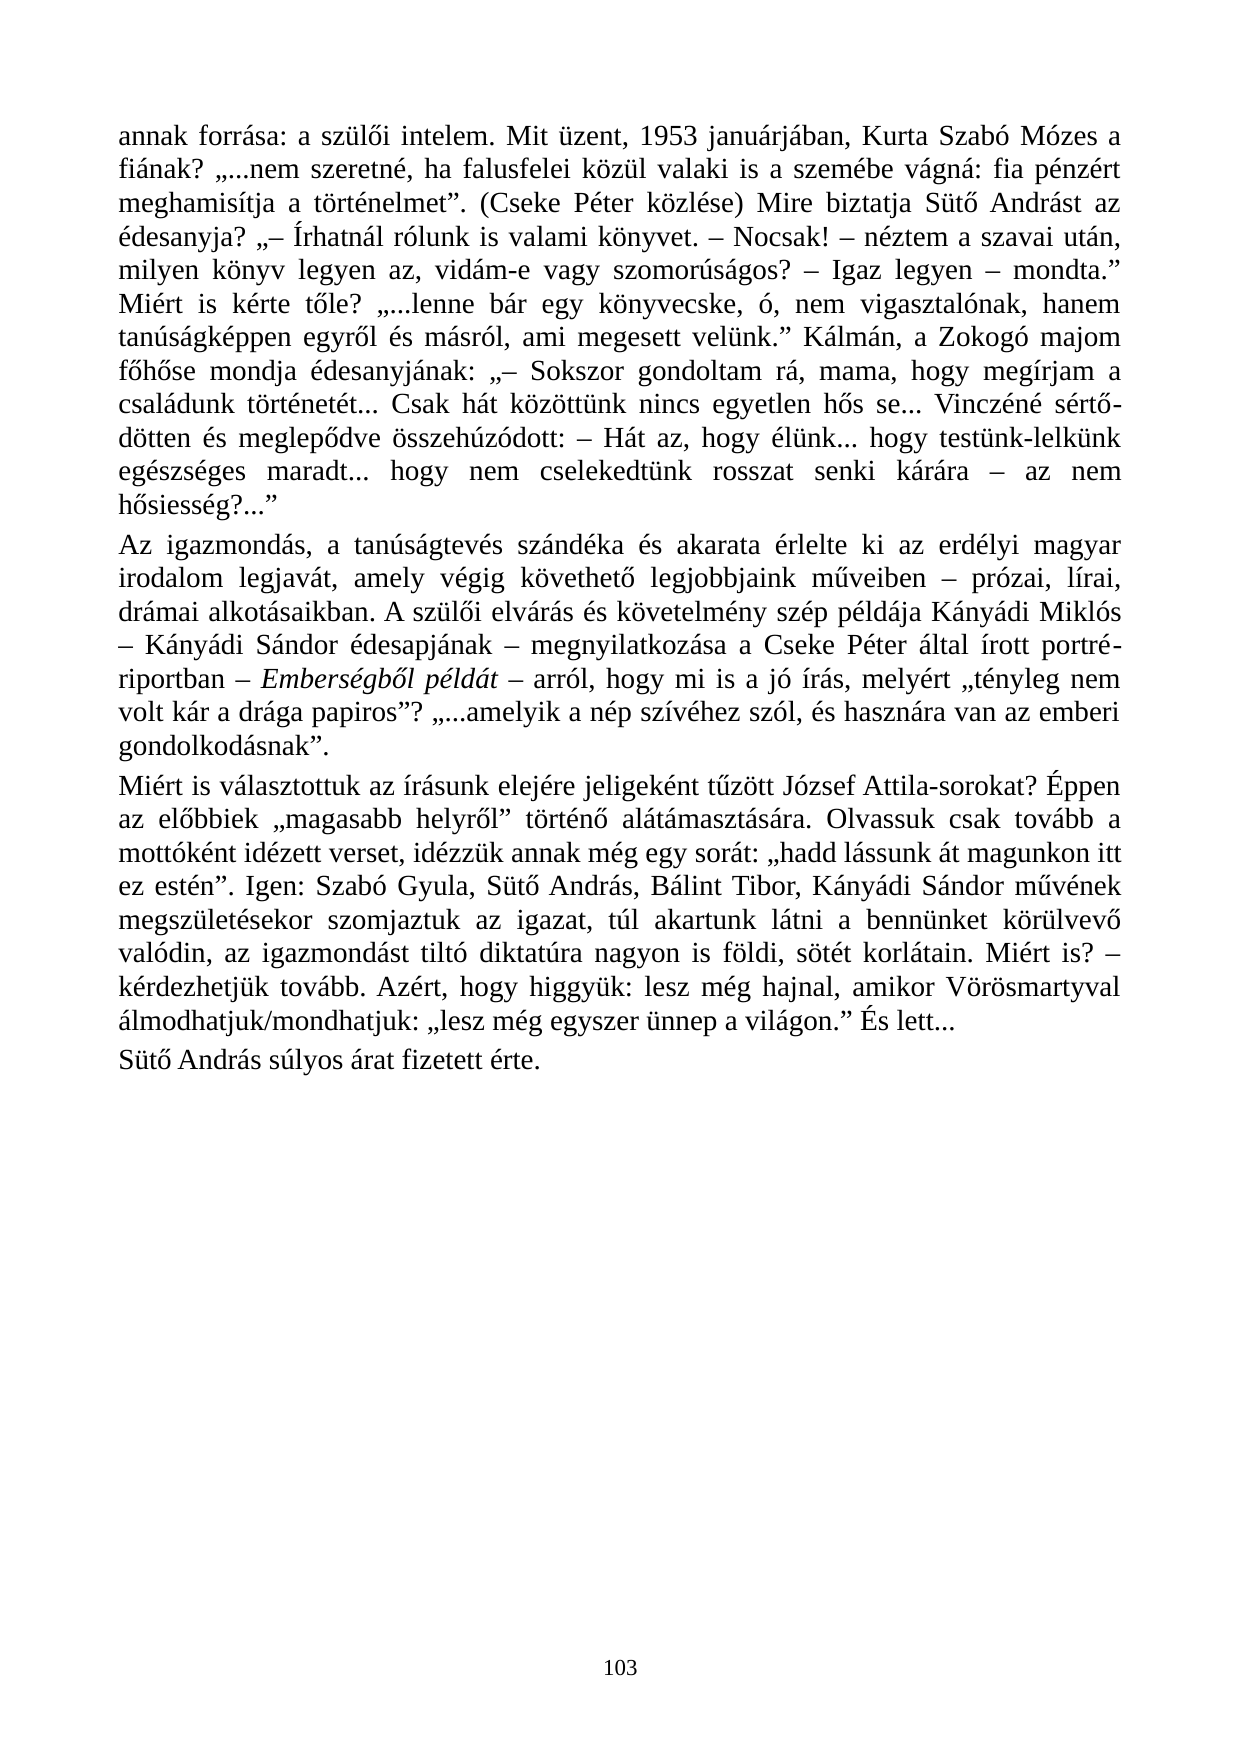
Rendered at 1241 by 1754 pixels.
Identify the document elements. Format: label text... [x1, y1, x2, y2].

text annak forrása: a szülői intelem. Mit üzent, 1953 januárjában, Kurta Szabó Mózes a fiának? „...nem szeretné, ha falusfelei közül valaki is a szemébe vágná: fia pénzért meghamisítja a történelmet”. (Cseke Péter közlése) Mire biztatja Sütő Andrást az édesanyja? „– Írhatnál rólunk is valami könyvet. – Nocsak! – néztem a szavai után, milyen könyv legyen az, vidám-e vagy szomorúságos? – Igaz legyen – mondta.” Miért is kérte tőle? „...lenne bár egy könyvecske, ó, nem vigasztalónak, hanem tanúság­képpen egyről és másról, ami megesett velünk.” Kálmán, a Zokogó majom főhőse mondja édesanyjának: „– Sokszor gondoltam rá, mama, hogy megírjam a családunk történetét... Csak hát közöttünk nincs egyetlen hős se... Vinczéné sértő­dötten és meglepődve összehúzódott: – Hát az, hogy élünk... hogy testünk-lelkünk egészséges maradt... hogy nem cselekedtünk rosszat senki kárára – az nem hősiesség?...” [118, 118, 1122, 521]
text Sütő András súlyos árat fizetett érte. [118, 1042, 1122, 1076]
text Miért is választottuk az írásunk elejére jeligeként tűzött József Attila-sorokat? Éppen az előbbiek „magasabb helyről” történő alátámasztására. Olvassuk csak tovább a mottóként idézett verset, idézzük annak még egy sorát: „hadd lássunk át magunkon itt ez estén”. Igen: Szabó Gyula, Sütő András, Bálint Tibor, Kányádi Sándor művének megszületésekor szomjaztuk az igazat, túl akartunk látni a bennünket körülvevő valódin, az igazmondást tiltó diktatúra nagyon is földi, sötét korlátain. Miért is? – kérdezhetjük tovább. Azért, hogy higgyük: lesz még hajnal, amikor Vörösmartyval álmodhatjuk/mondhatjuk: „lesz még egyszer ünnep a világon.” És lett... [118, 768, 1122, 1036]
text Az igazmondás, a tanúságtevés szándéka és akarata érlelte ki az erdélyi magyar irodalom legjavát, amely végig követhető legjobbjaink műveiben – prózai, lírai, drámai alkotásaikban. A szülői elvárás és követelmény szép példája Kányádi Miklós – Kányádi Sándor édesapjának – megnyilatkozása a Cseke Péter által írott portré­riportban – Emberségből példát – arról, hogy mi is a jó írás, melyért „tényleg nem volt kár a drága papiros”? „...amelyik a nép szívéhez szól, és hasznára van az emberi gondolkodásnak”. [118, 527, 1122, 762]
